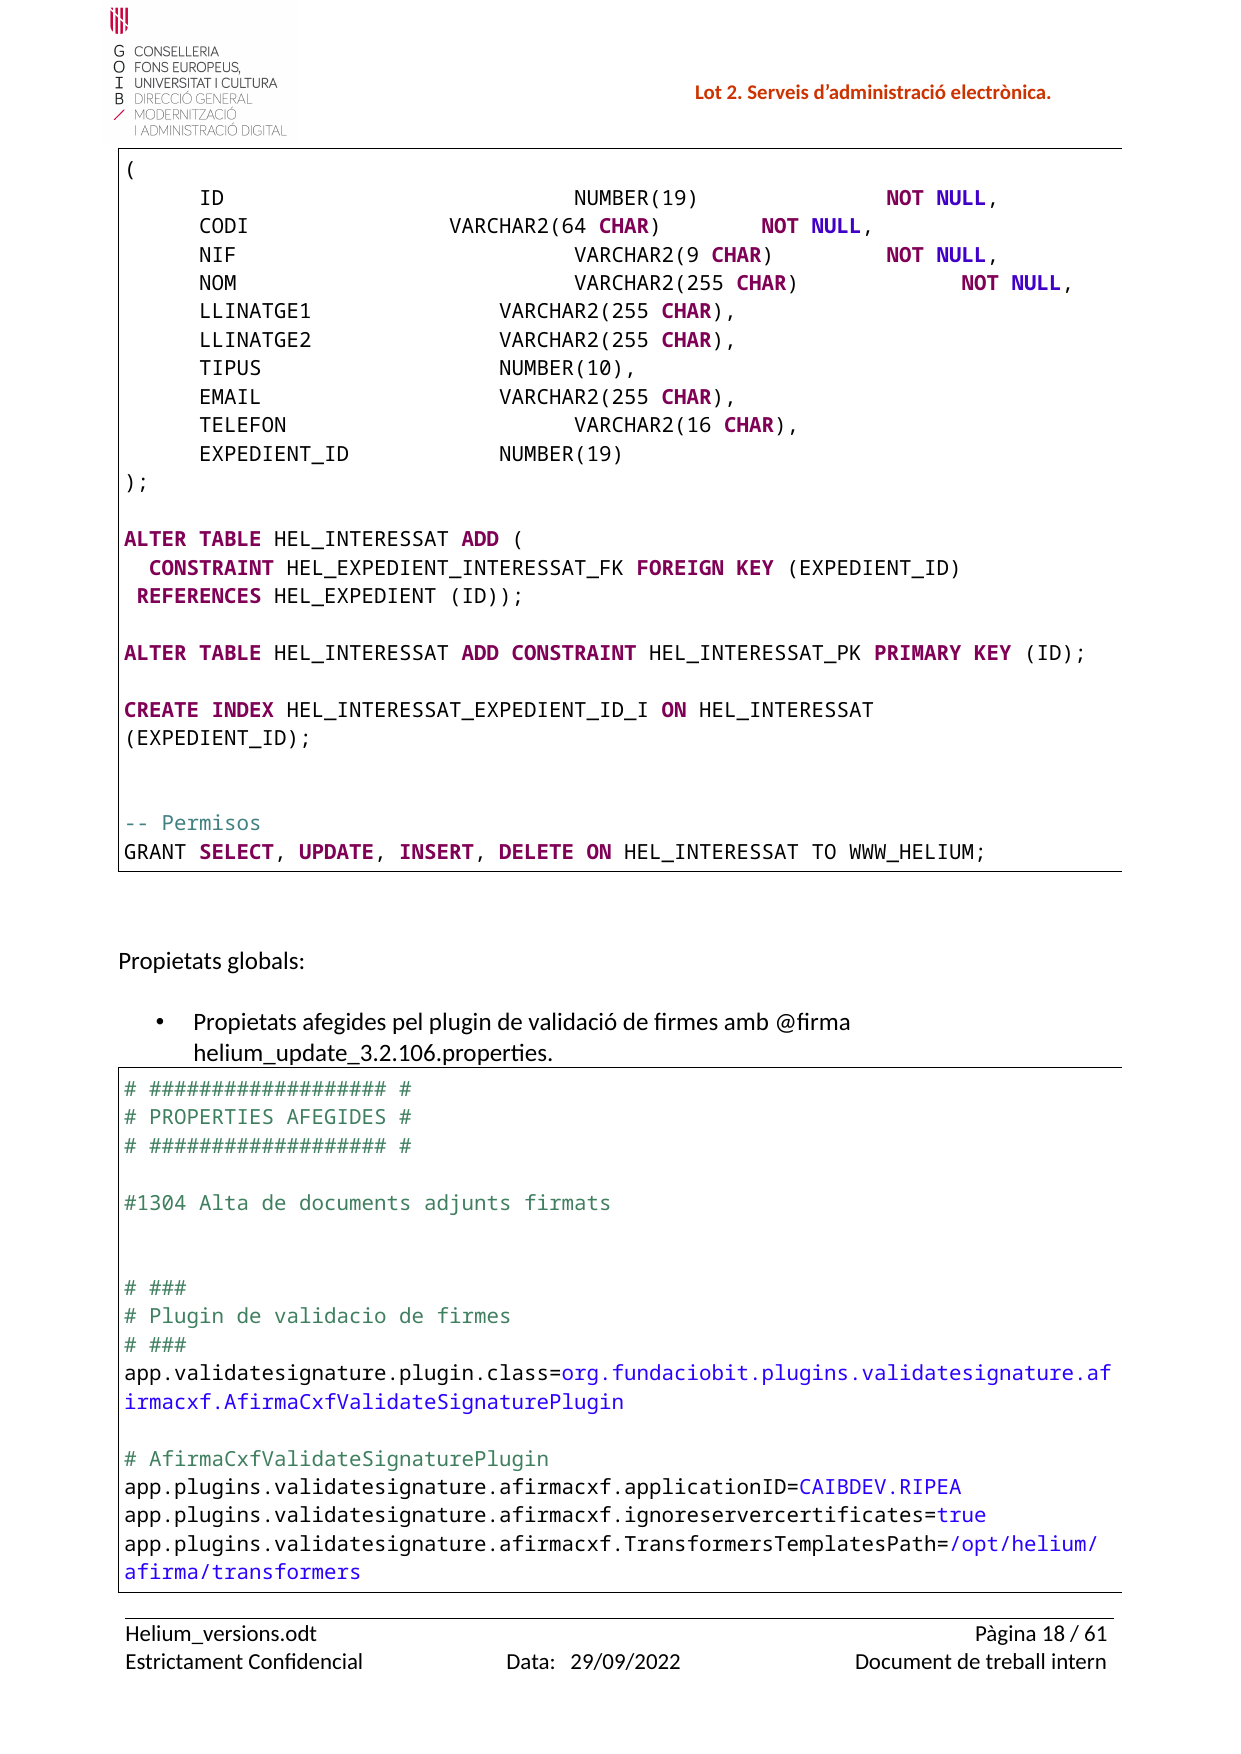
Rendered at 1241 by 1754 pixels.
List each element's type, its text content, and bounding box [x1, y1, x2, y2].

text Propietats globals: [118, 945, 1122, 976]
table_header ( ID NUMBER(19) NOT NULL, CODI VARCHAR2(64 CHAR) NOT NULL, NIF VARCHAR2(9 CHAR) NOT NULL, NOM VARCHAR2(255 CHAR) NOT NULL, LLINATGE1 VARCHAR2(255 CHAR), LLINATGE2 VARCHAR2(255 CHAR), TIPUS NUMBER(10), EMAIL VARCHAR2(255 CHAR), TELEFON VARCHAR2(16 CHAR), EXPEDIENT_ID NUMBER(19) ); ALTER TABLE HEL_INTERESSAT ADD ( CONSTRAINT HEL_EXPEDIENT_INTERESSAT_FK FOREIGN KEY (EXPEDIENT_ID) REFERENCES HEL_EXPEDIENT (ID)); ALTER TABLE HEL_INTERESSAT ADD CONSTRAINT HEL_INTERESSAT_PK PRIMARY KEY (ID); CREATE INDEX HEL_INTERESSAT_EXPEDIENT_ID_I ON HEL_INTERESSAT (EXPEDIENT_ID); -- Permisos GRANT SELECT, UPDATE, INSERT, DELETE ON HEL_INTERESSAT TO WWW_HELIUM; [119, 149, 1122, 871]
picture [100, 0, 297, 144]
table_header # ################### # # PROPERTIES AFEGIDES # # ################### # #1304 Alta de documents adjunts firmats # ### # Plugin de validacio de firmes # ### app.validatesignature.plugin.class=org.fundaciobit.plugins.validatesignature.afirmacxf.AfirmaCxfValidateSignaturePlugin # AfirmaCxfValidateSignaturePlugin app.plugins.validatesignature.afirmacxf.applicationID=CAIBDEV.RIPEA app.plugins.validatesignature.afirmacxf.ignoreservercertificates=true app.plugins.validatesignature.afirmacxf.TransformersTemplatesPath=/opt/helium/afirma/transformers [119, 1068, 1122, 1592]
list Propietats afegides pel plugin de validació de firmes amb @firma helium_update_3.2.106.properties. [156, 1006, 1122, 1067]
